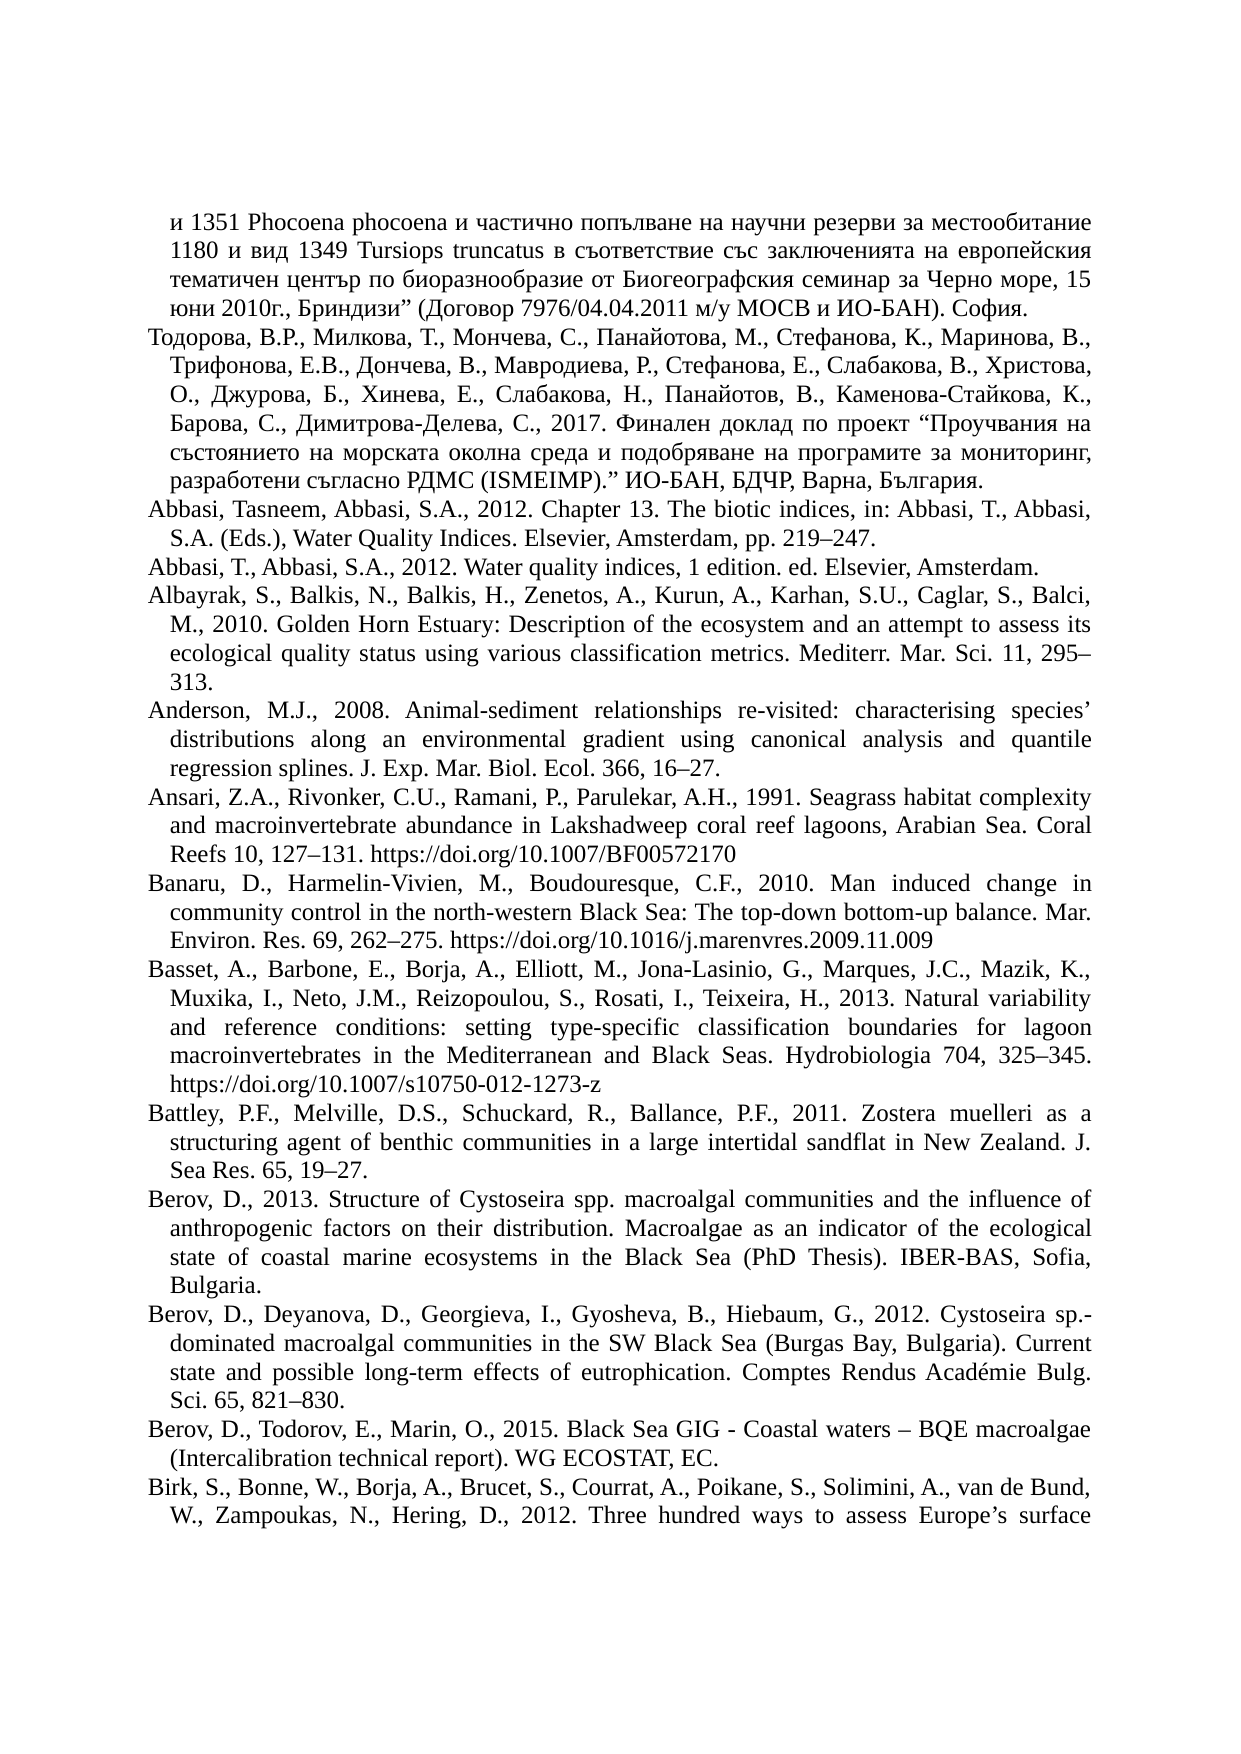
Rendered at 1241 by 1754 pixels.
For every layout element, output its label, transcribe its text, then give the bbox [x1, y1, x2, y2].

text Banaru, D., Harmelin-Vivien, M., Boudouresque, C.F., 2010. Man induced change in community control in the north-western Black Sea: The top-down bottom-up balance. Mar. Environ. Res. 69, 262–275. https://doi.org/10.1016/j.marenvres.2009.11.009 [148, 868, 1093, 954]
text Berov, D., 2013. Structure of Cystoseira spp. macroalgal communities and the influence of anthropogenic factors on their distribution. Macroalgae as an indicator of the ecological state of coastal marine ecosystems in the Black Sea (PhD Thesis). IBER-BAS, Sofia, Bulgaria. [148, 1184, 1093, 1299]
text Ansari, Z.A., Rivonker, C.U., Ramani, P., Parulekar, A.H., 1991. Seagrass habitat complexity and macroinvertebrate abundance in Lakshadweep coral reef lagoons, Arabian Sea. Coral Reefs 10, 127–131. https://doi.org/10.1007/BF00572170 [148, 782, 1093, 868]
text Тодорова, В.Р., Милкова, Т., Мончева, С., Панайотова, М., Стефанова, К., Маринова, В., Трифонова, Е.В., Дончева, В., Мавродиева, Р., Стефанова, Е., Слабакова, В., Христова, О., Джурова, Б., Хинева, Е., Слабакова, Н., Панайотов, В., Каменова-Стайкова, К., Барова, С., Димитрова-Делева, С., 2017. Финален доклад по проект “Проучвания на състоянието на морската околна среда и подобряване на програмите за мониторинг, разработени съгласно РДМС (ISMEIMP).” ИО-БАН, БДЧР, Варна, България. [148, 322, 1093, 494]
text Albayrak, S., Balkis, N., Balkis, H., Zenetos, A., Kurun, A., Karhan, S.U., Caglar, S., Balci, M., 2010. Golden Horn Estuary: Description of the ecosystem and an attempt to assess its ecological quality status using various classification metrics. Mediterr. Mar. Sci. 11, 295–313. [148, 580, 1093, 695]
text Berov, D., Todorov, E., Marin, O., 2015. Black Sea GIG - Coastal waters – BQE macroalgae (Intercalibration technical report). WG ECOSTAT, EC. [148, 1414, 1093, 1472]
text Abbasi, T., Abbasi, S.A., 2012. Water quality indices, 1 edition. ed. Elsevier, Amsterdam. [148, 552, 1093, 580]
text и 1351 Phocoena phocoena и частично попълване на научни резерви за местообитание 1180 и вид 1349 Tursiops truncatus в съответствие със заключенията на европейския тематичен център по биоразнообразие от Биогеографския семинар за Черно море, 15 юни 2010г., Бриндизи” (Договор 7976/04.04.2011 м/у МОСВ и ИО-БАН). София. [148, 207, 1093, 322]
text Battley, P.F., Melville, D.S., Schuckard, R., Ballance, P.F., 2011. Zostera muelleri as a structuring agent of benthic communities in a large intertidal sandflat in New Zealand. J. Sea Res. 65, 19–27. [148, 1098, 1093, 1184]
text Anderson, M.J., 2008. Animal-sediment relationships re-visited: characterising species’ distributions along an environmental gradient using canonical analysis and quantile regression splines. J. Exp. Mar. Biol. Ecol. 366, 16–27. [148, 695, 1093, 782]
text Abbasi, Tasneem, Abbasi, S.A., 2012. Chapter 13. The biotic indices, in: Abbasi, T., Abbasi, S.A. (Eds.), Water Quality Indices. Elsevier, Amsterdam, pp. 219–247. [148, 494, 1093, 552]
text Basset, A., Barbone, E., Borja, A., Elliott, M., Jona-Lasinio, G., Marques, J.C., Mazik, K., Muxika, I., Neto, J.M., Reizopoulou, S., Rosati, I., Teixeira, H., 2013. Natural variability and reference conditions: setting type-specific classification boundaries for lagoon macroinvertebrates in the Mediterranean and Black Seas. Hydrobiologia 704, 325–345. https://doi.org/10.1007/s10750-012-1273-z [148, 954, 1093, 1098]
text Berov, D., Deyanova, D., Georgieva, I., Gyosheva, B., Hiebaum, G., 2012. Cystoseira sp.-dominated macroalgal communities in the SW Black Sea (Burgas Bay, Bulgaria). Current state and possible long-term effects of eutrophication. Comptes Rendus Académie Bulg. Sci. 65, 821–830. [148, 1299, 1093, 1414]
text Birk, S., Bonne, W., Borja, A., Brucet, S., Courrat, A., Poikane, S., Solimini, A., van de Bund, W., Zampoukas, N., Hering, D., 2012. Three hundred ways to assess Europe’s surface [148, 1472, 1093, 1529]
